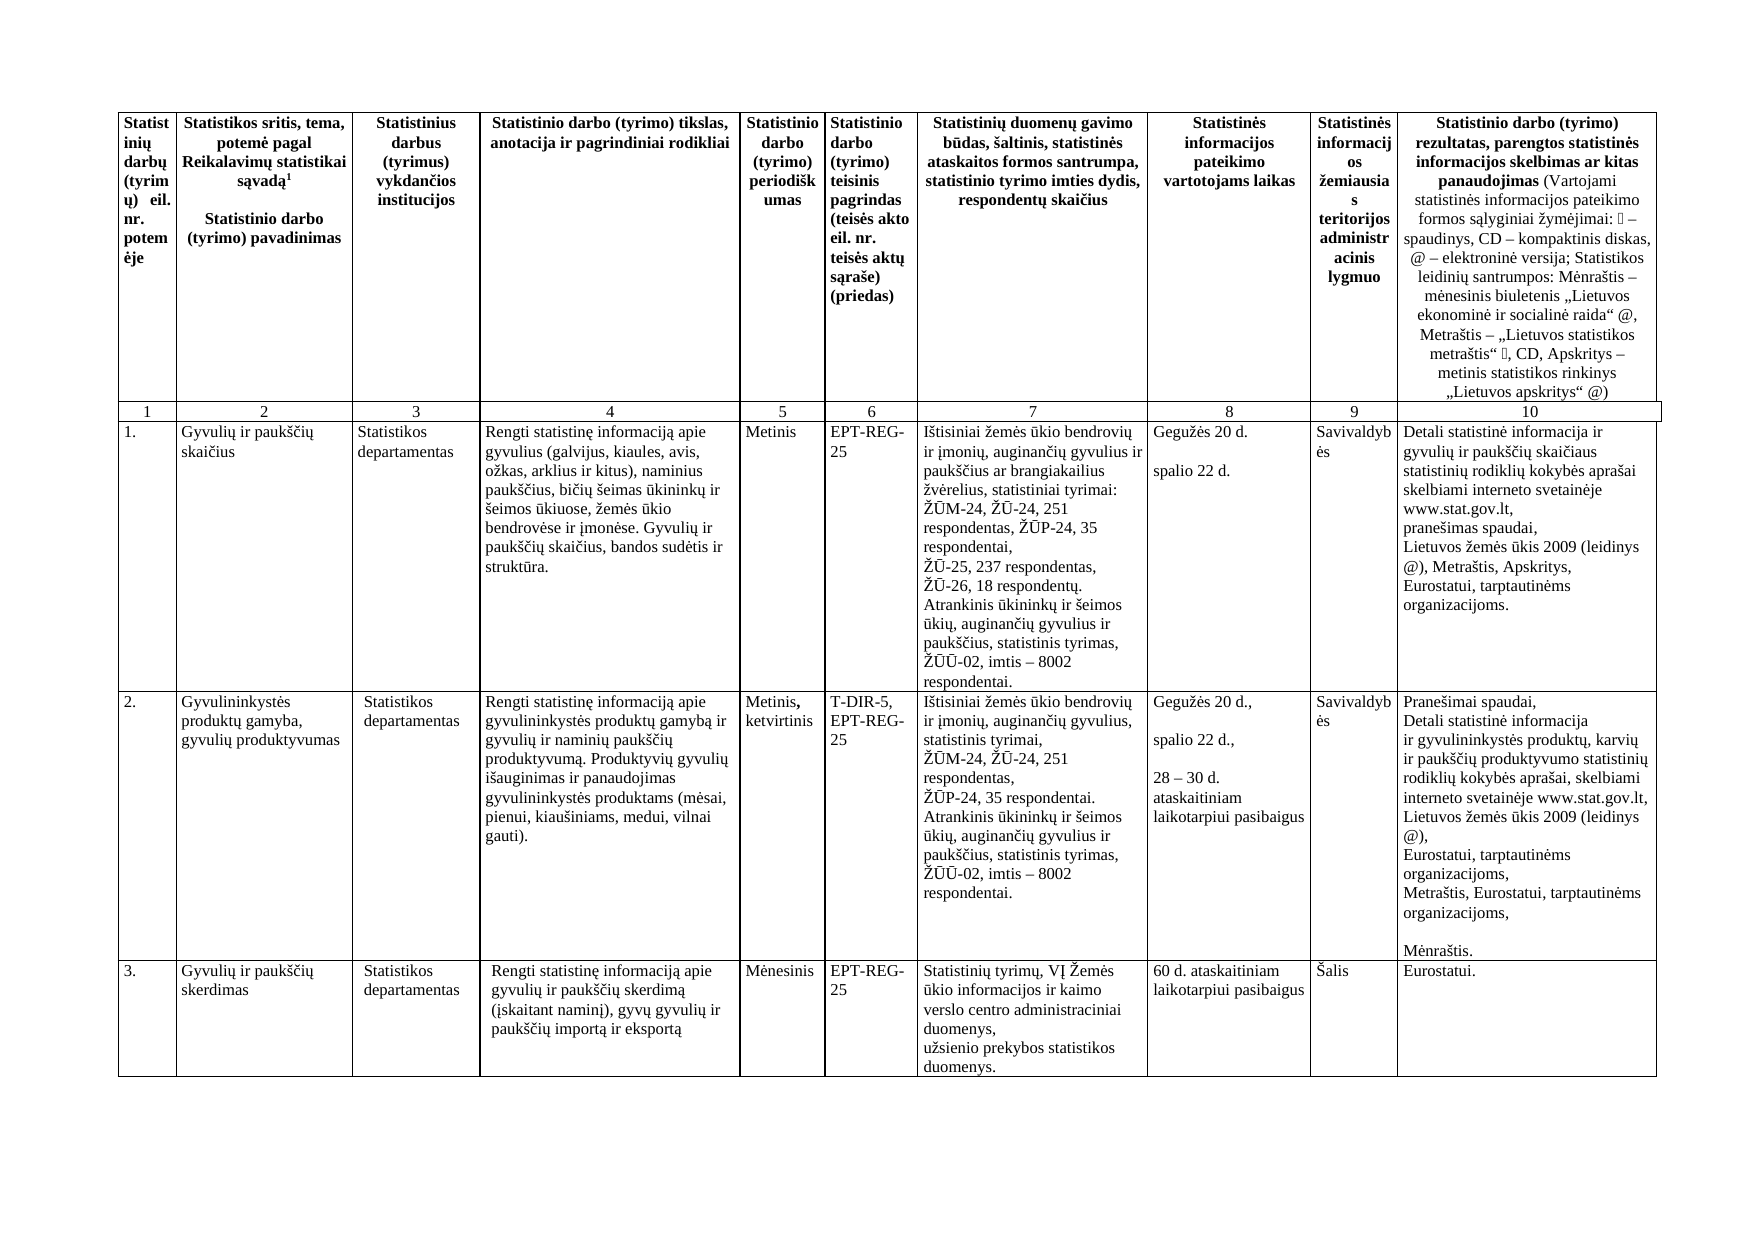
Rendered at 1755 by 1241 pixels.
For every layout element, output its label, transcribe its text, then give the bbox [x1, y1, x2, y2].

table_cell Gegužės 20 d. spalio 22 d. [1148, 422, 1310, 691]
table_cell Statistinių tyrimų, VĮ Žemės ūkio informacijos ir kaimo verslo centro administraciniai duomenys, užsienio prekybos statistikos duomenys. [918, 961, 1147, 1076]
table_cell Šalis [1311, 961, 1397, 1076]
table_cell Statistikos departamentas [353, 692, 479, 960]
table_header Statistinio darbo (tyrimo) teisinis pagrindas (teisės akto eil. nr. teisės aktų sąraše) (priedas) [826, 113, 917, 401]
table_cell 1. [119, 422, 176, 691]
table_cell 4 [481, 402, 739, 421]
table_header Statistinio darbo (tyrimo) rezultatas, parengtos statistinės informacijos skelbimas ar kitas panaudojimas (Vartojami statistinės informacijos pateikimo formos sąlyginiai žymėjimai:  – spaudinys, CD – kompaktinis diskas, @ – elektroninė versija; Statistikos leidinių santrumpos: Mėnraštis – mėnesinis biuletenis „Lietuvos ekonominė ir socialinė raida“ @, Metraštis – „Lietuvos statistikos metraštis“ , CD, Apskritys – metinis statistikos rinkinys „Lietuvos apskritys“ @) [1398, 113, 1656, 401]
table_cell 2. [119, 692, 176, 960]
table_cell Detali statistinė informacija ir gyvulių ir paukščių skaičiaus statistinių rodiklių kokybės aprašai skelbiami interneto svetainėje www.stat.gov.lt, pranešimas spaudai, Lietuvos žemės ūkis 2009 (leidinys @), Metraštis, Apskritys, Eurostatui, tarptautinėms organizacijoms. [1398, 422, 1656, 691]
table_header Statistikos sritis, tema, potemė pagal Reikalavimų statistikai sąvadą1 Statistinio darbo (tyrimo) pavadinimas [177, 113, 352, 401]
table_cell [1657, 691, 1662, 960]
table_header Statistinio darbo (tyrimo) tikslas, anotacija ir pagrindiniai rodikliai [481, 113, 739, 401]
table_cell EPT-REG-25 [826, 961, 917, 1076]
table_cell Rengti statistinę informaciją apie gyvulių ir paukščių skerdimą (įskaitant naminį), gyvų gyvulių ir paukščių importą ir eksportą [481, 961, 739, 1076]
table_cell Gyvulininkystės produktų gamyba, gyvulių produktyvumas [177, 692, 352, 960]
table_cell [1657, 960, 1662, 1076]
table_cell 3 [353, 402, 479, 421]
table_cell [1657, 422, 1662, 691]
table_cell T-DIR-5, EPT-REG-25 [826, 692, 917, 960]
table_header Statistinio darbo (tyrimo) periodiškumas [741, 113, 824, 401]
table_cell 1 [119, 402, 176, 421]
table_cell Mėnesinis [741, 961, 824, 1076]
table_header Statistinių darbų (tyrimų) eil. nr. potemėje [119, 113, 176, 401]
table_cell Ištisiniai žemės ūkio bendrovių ir įmonių, auginančių gyvulius, statistinis tyrimai, ŽŪM-24, ŽŪ-24, 251 respondentas, ŽŪP-24, 35 respondentai. Atrankinis ūkininkų ir šeimos ūkių, auginančių gyvulius ir paukščius, statistinis tyrimas, ŽŪŪ-02, imtis – 8002 respondentai. [918, 692, 1147, 960]
table_header Statistinės informacijos žemiausias teritorijos administracinis lygmuo [1311, 113, 1397, 401]
table_cell 5 [741, 402, 824, 421]
table_cell Statistikos departamentas [353, 961, 479, 1076]
table_cell Gyvulių ir paukščių skaičius [177, 422, 352, 691]
table_header [1657, 112, 1662, 401]
table_cell 6 [826, 402, 917, 421]
table_cell 10 [1398, 402, 1661, 421]
table_cell Eurostatui. [1398, 961, 1656, 1076]
table_cell Gegužės 20 d., spalio 22 d., 28 – 30 d. ataskaitiniam laikotarpiui pasibaigus [1148, 692, 1310, 960]
table_cell 2 [177, 402, 352, 421]
table_cell Statistikos departamentas [353, 422, 479, 691]
table_cell Metinis [741, 422, 824, 691]
table_cell 60 d. ataskaitiniam laikotarpiui pasibaigus [1148, 961, 1310, 1076]
table_cell Rengti statistinę informaciją apie gyvulininkystės produktų gamybą ir gyvulių ir naminių paukščių produktyvumą. Produktyvių gyvulių išauginimas ir panaudojimas gyvulininkystės produktams (mėsai, pienui, kiaušiniams, medui, vilnai gauti). [481, 692, 739, 960]
table_cell Metinis, ketvirtinis [741, 692, 824, 960]
table_cell Savivaldybės [1311, 692, 1397, 960]
table_cell Savivaldybės [1311, 422, 1397, 691]
table_cell EPT-REG-25 [826, 422, 917, 691]
table_header Statistinius darbus (tyrimus) vykdančios institucijos [353, 113, 479, 401]
table_cell 8 [1148, 402, 1310, 421]
table_header Statistinės informacijos pateikimo vartotojams laikas [1148, 113, 1310, 401]
table_cell Ištisiniai žemės ūkio bendrovių ir įmonių, auginančių gyvulius ir paukščius ar brangiakailius žvėrelius, statistiniai tyrimai: ŽŪM-24, ŽŪ-24, 251 respondentas, ŽŪP-24, 35 respondentai, ŽŪ-25, 237 respondentas, ŽŪ-26, 18 respondentų. Atrankinis ūkininkų ir šeimos ūkių, auginančių gyvulius ir paukščius, statistinis tyrimas, ŽŪŪ-02, imtis – 8002 respondentai. [918, 422, 1147, 691]
table_cell 3. [119, 961, 176, 1076]
table_cell Pranešimai spaudai, Detali statistinė informacija ir gyvulininkystės produktų, karvių ir paukščių produktyvumo statistinių rodiklių kokybės aprašai, skelbiami interneto svetainėje www.stat.gov.lt, Lietuvos žemės ūkis 2009 (leidinys @), Eurostatui, tarptautinėms organizacijoms, Metraštis, Eurostatui, tarptautinėms organizacijoms, Mėnraštis. [1398, 692, 1656, 960]
table_header Statistinių duomenų gavimo būdas, šaltinis, statistinės ataskaitos formos santrumpa, statistinio tyrimo imties dydis, respondentų skaičius [918, 113, 1147, 401]
table_cell Rengti statistinę informaciją apie gyvulius (galvijus, kiaules, avis, ožkas, arklius ir kitus), naminius paukščius, bičių šeimas ūkininkų ir šeimos ūkiuose, žemės ūkio bendrovėse ir įmonėse. Gyvulių ir paukščių skaičius, bandos sudėtis ir struktūra. [481, 422, 739, 691]
table_cell 9 [1311, 402, 1397, 421]
table_cell 7 [918, 402, 1147, 421]
table_cell Gyvulių ir paukščių skerdimas [177, 961, 352, 1076]
